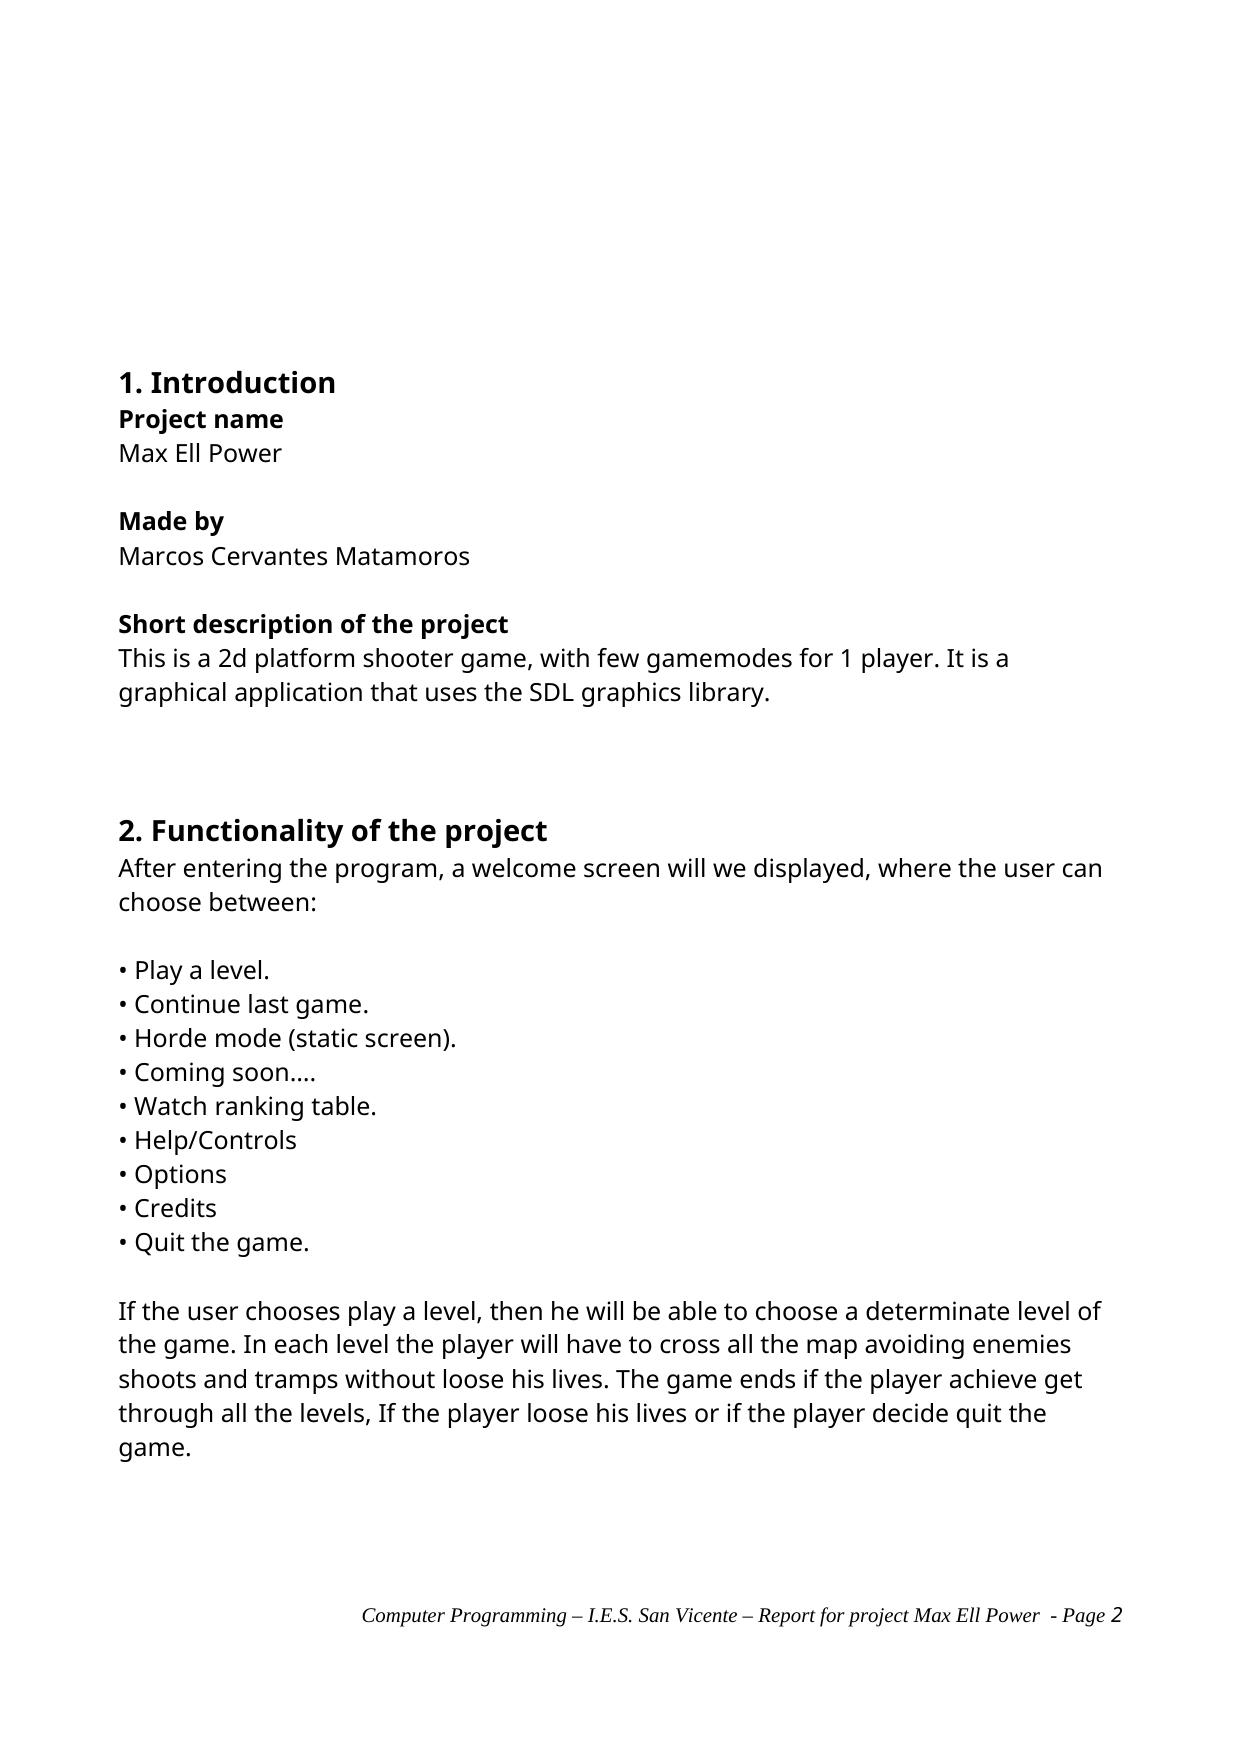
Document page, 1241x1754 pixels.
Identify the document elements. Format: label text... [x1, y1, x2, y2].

text After entering the program, a welcome screen will we displayed, where the user can choose between: [118, 850, 1122, 918]
text This is a 2d platform shooter game, with few gamemodes for 1 player. It is a graphical application that uses the SDL graphics library. [118, 640, 1122, 708]
text • Help/Controls [118, 1123, 1122, 1157]
text Marcos Cervantes Matamoros [118, 538, 1122, 572]
subtitle 2. Functionality of the project [118, 811, 1122, 850]
text • Horde mode (static screen). [118, 1021, 1122, 1055]
text • Options [118, 1157, 1122, 1191]
text • Continue last game. [118, 987, 1122, 1021]
text • Quit the game. [118, 1225, 1122, 1259]
text • Coming soon…. [118, 1055, 1122, 1089]
text Short description of the project [118, 606, 1122, 640]
text If the user chooses play a level, then he will be able to choose a determinate level of the game. In each level the player will have to cross all the map avoiding enemies shoots and tramps without loose his lives. The game ends if the player achieve get through all the levels, If the player loose his lives or if the player decide quit the game. [118, 1293, 1122, 1463]
text Made by [118, 504, 1122, 538]
text • Watch ranking table. [118, 1089, 1122, 1123]
subtitle 1. Introduction [118, 362, 1122, 402]
text Project name [118, 402, 1122, 436]
text • Play a level. [118, 952, 1122, 987]
text Max Ell Power [118, 436, 1122, 470]
text • Credits [118, 1191, 1122, 1225]
